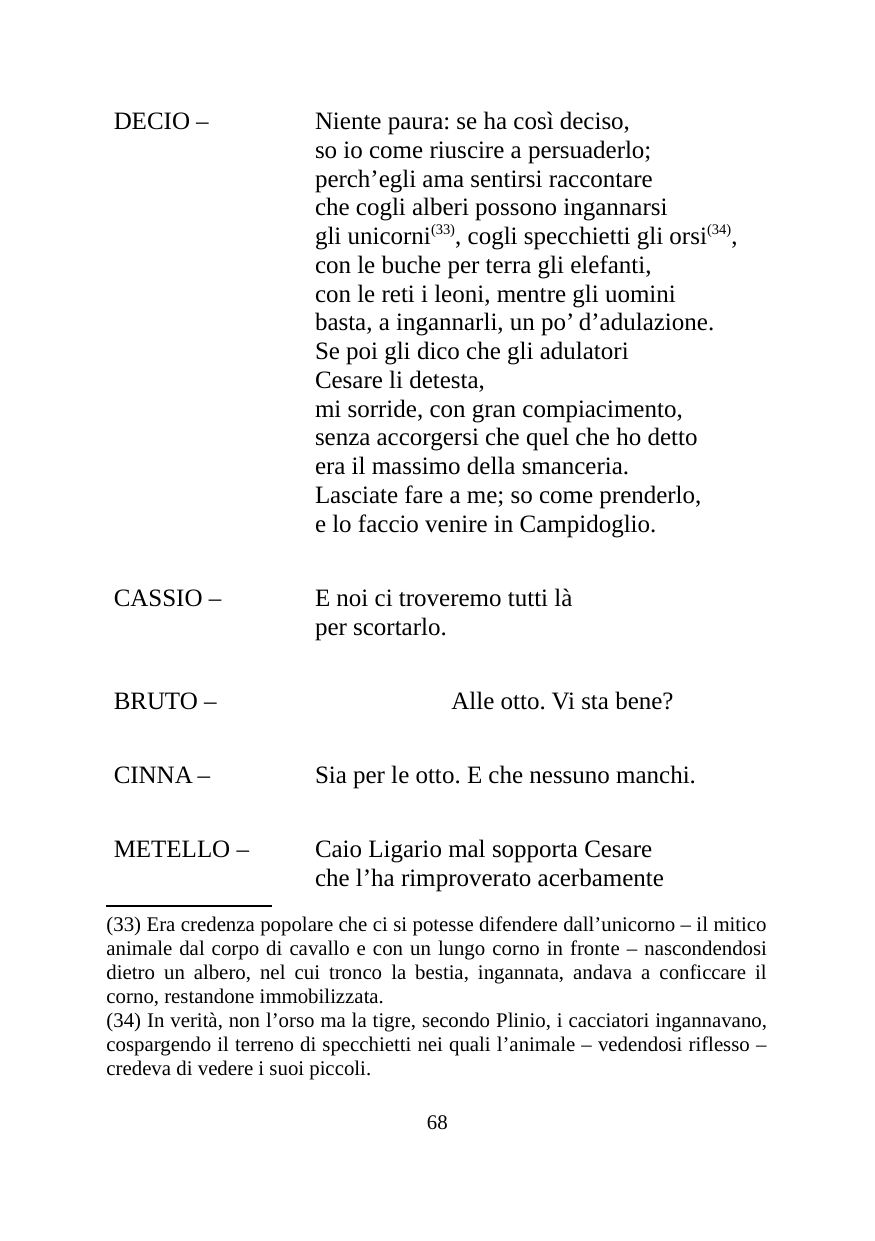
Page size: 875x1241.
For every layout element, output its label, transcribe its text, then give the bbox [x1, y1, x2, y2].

table_cell Alle otto. Vi sta bene? [308, 686, 768, 760]
table_cell BRUTO – [106, 686, 307, 760]
table_cell Niente paura: se ha così deciso, so io come riuscire a persuaderlo; perch’egli ama sentirsi raccontare che cogli alberi possono ingannarsi gli unicorni, cogli specchietti gli orsi, con le buche per terra gli elefanti, con le reti i leoni, mentre gli uomini basta, a ingannarli, un po’ d’adulazione. Se poi gli dico che gli adulatori Cesare li detesta, mi sorride, con gran compiacimento, senza accorgersi che quel che ho detto era il massimo della smanceria. Lasciate fare a me; so come prenderlo, e lo faccio venire in Campidoglio. [308, 106, 768, 583]
table_cell CINNA – [106, 760, 307, 834]
table_cell CASSIO – [106, 583, 307, 686]
table_cell DECIO – [106, 106, 307, 583]
table_cell Caio Ligario mal sopporta Cesare che l’ha rimproverato acerbamente [308, 834, 768, 892]
table_cell Sia per le otto. E che nessuno manchi. [308, 760, 768, 834]
table_cell E noi ci troveremo tutti là per scortarlo. [308, 583, 768, 686]
table_cell METELLO – [106, 834, 307, 892]
